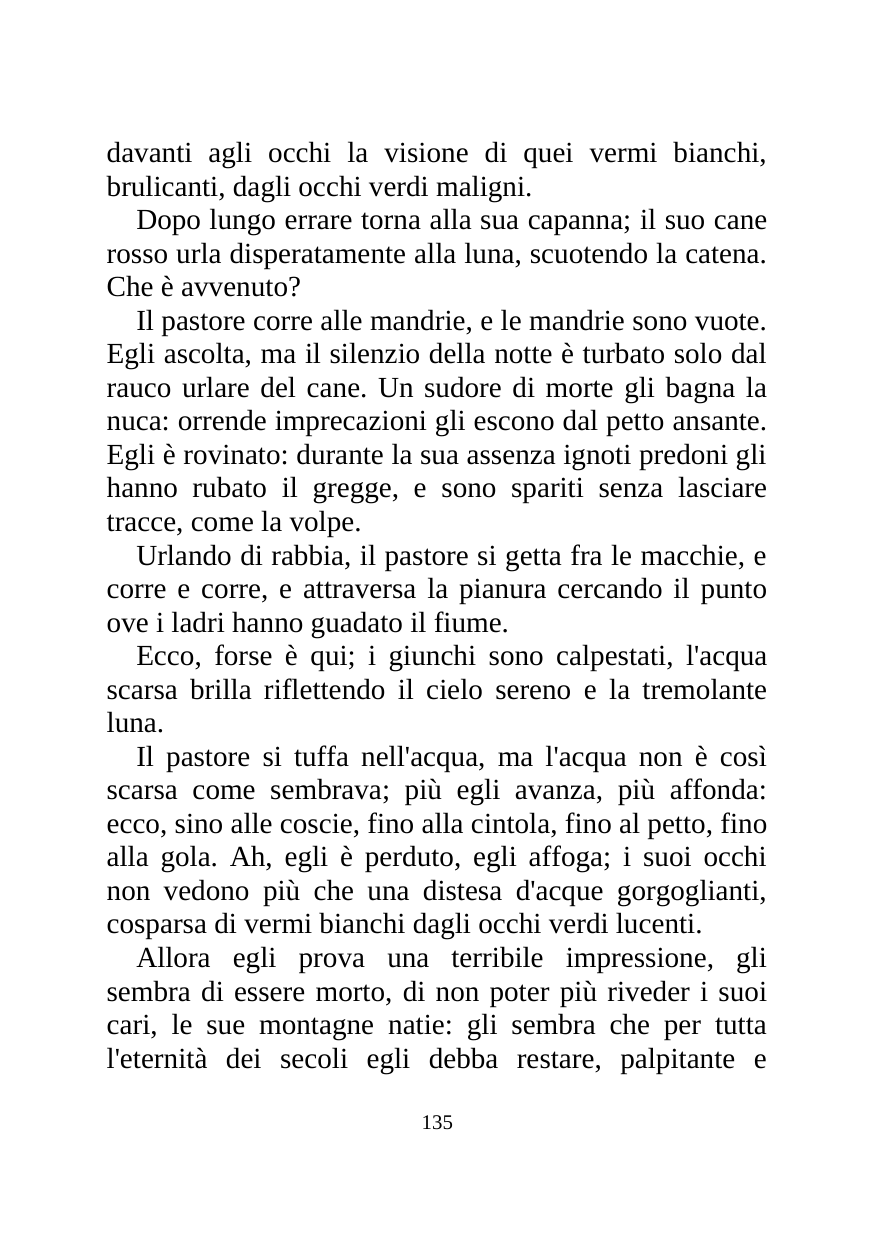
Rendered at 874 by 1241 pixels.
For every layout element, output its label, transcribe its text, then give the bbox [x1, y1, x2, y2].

text Dopo lungo errare torna alla sua capanna; il suo cane rosso urla disperatamente alla luna, scuotendo la catena. Che è avvenuto? [106, 202, 768, 303]
text Il pastore corre alle mandrie, e le mandrie sono vuote. Egli ascolta, ma il silenzio della notte è turbato solo dal rauco urlare del cane. Un sudore di morte gli bagna la nuca: orrende imprecazioni gli escono dal petto ansante. Egli è rovinato: durante la sua assenza ignoti predoni gli hanno rubato il gregge, e sono spariti senza lasciare tracce, come la volpe. [106, 303, 768, 538]
text Ecco, forse è qui; i giunchi sono calpestati, l'acqua scarsa brilla riflettendo il cielo sereno e la tremolante luna. [106, 638, 768, 739]
text Il pastore si tuffa nell'acqua, ma l'acqua non è così scarsa come sembrava; più egli avanza, più affonda: ecco, sino alle coscie, fino alla cintola, fino al petto, fino alla gola. Ah, egli è perduto, egli affoga; i suoi occhi non vedono più che una distesa d'acque gorgoglianti, cosparsa di vermi bianchi dagli occhi verdi lucenti. [106, 739, 768, 940]
text davanti agli occhi la visione di quei vermi bianchi, brulicanti, dagli occhi verdi maligni. [106, 135, 768, 202]
text Urlando di rabbia, il pastore si getta fra le macchie, e corre e corre, e attraversa la pianura cercando il punto ove i ladri hanno guadato il fiume. [106, 538, 768, 638]
text Allora egli prova una terribile impressione, gli sembra di essere morto, di non poter più riveder i suoi cari, le sue montagne natie: gli sembra che per tutta l'eternità dei secoli egli debba restare, palpitante e [106, 940, 768, 1074]
